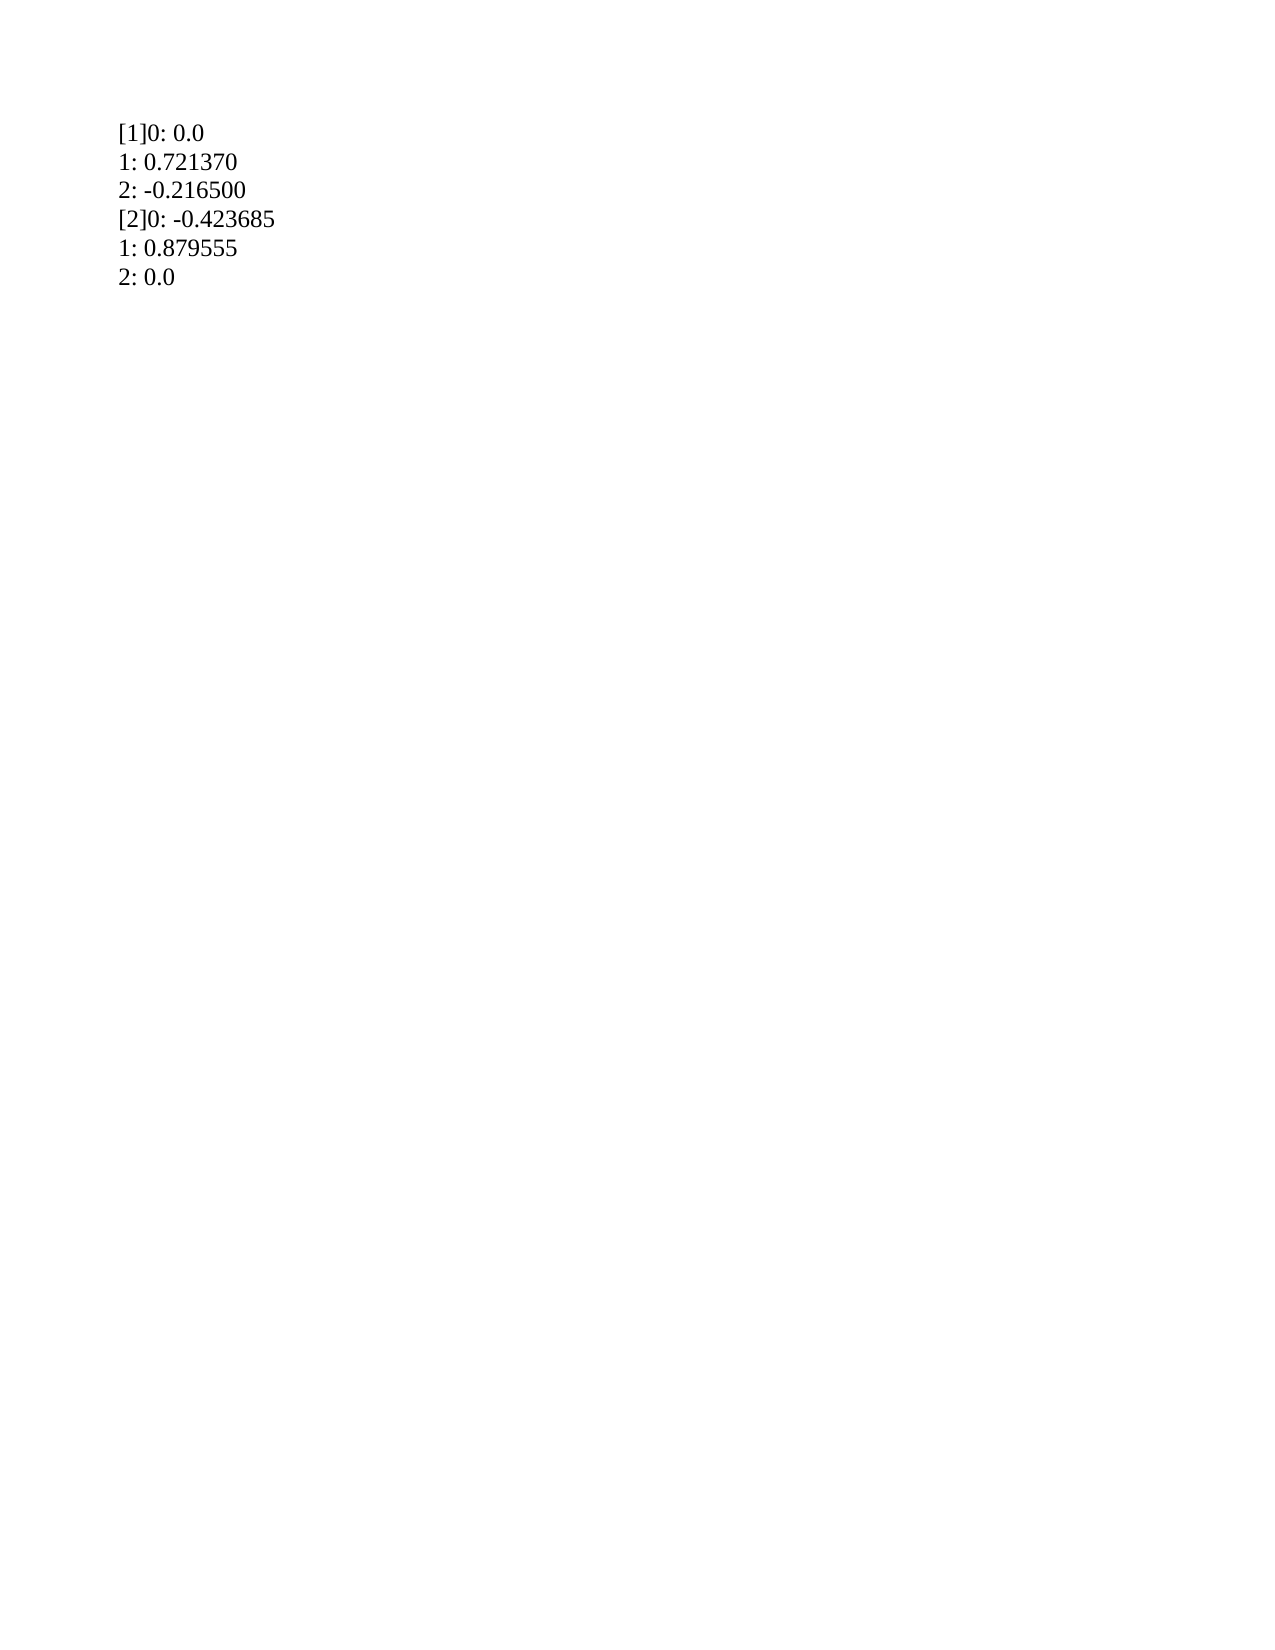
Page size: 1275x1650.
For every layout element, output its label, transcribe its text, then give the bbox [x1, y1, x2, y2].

text 1: 0.721370 [118, 147, 1157, 176]
text 1: 0.879555 [118, 233, 1157, 262]
text 2: -0.216500 [118, 176, 1157, 204]
text [2]0: -0.423685 [118, 204, 1157, 233]
text 2: 0.0 [118, 262, 1157, 291]
text [1]0: 0.0 [118, 118, 1157, 147]
